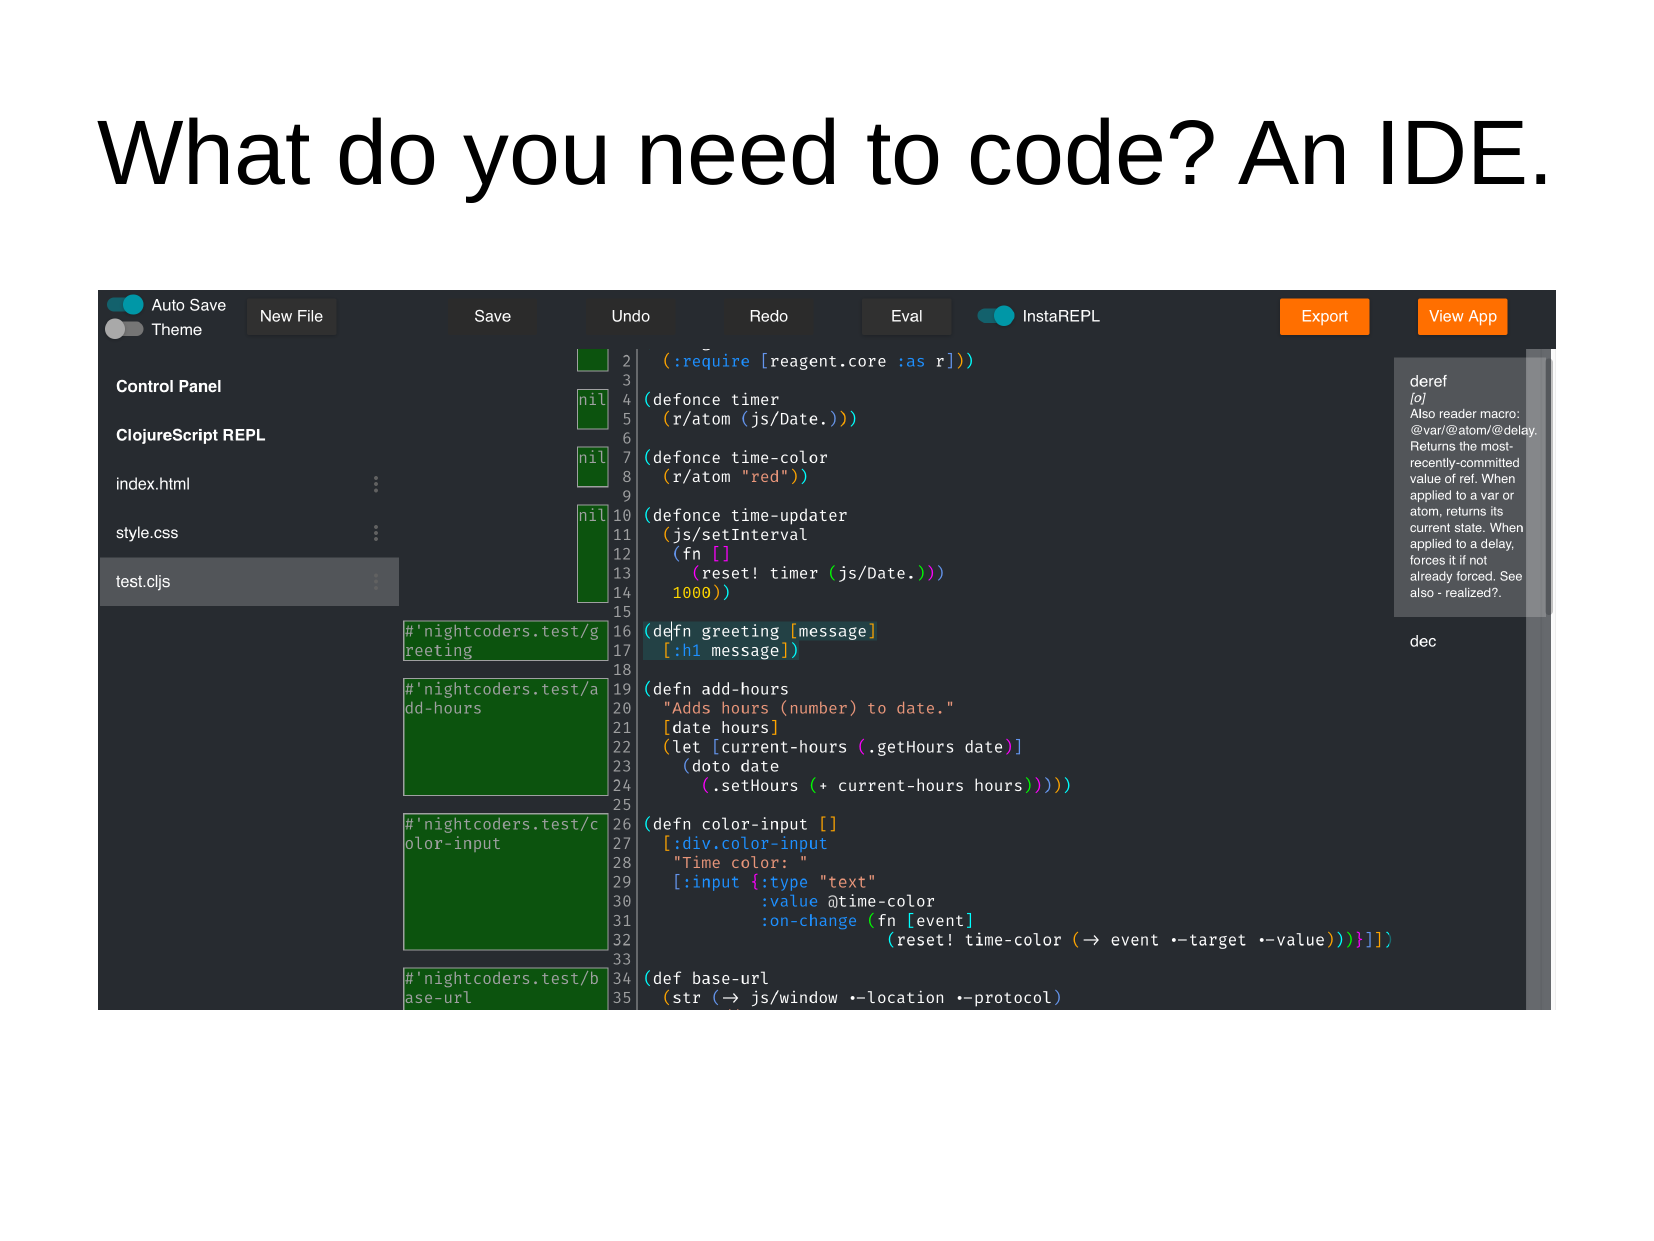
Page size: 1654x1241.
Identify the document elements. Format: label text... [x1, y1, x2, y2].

picture [98, 290, 1556, 1010]
title What do you need to code? An IDE. [82, 49, 1571, 257]
